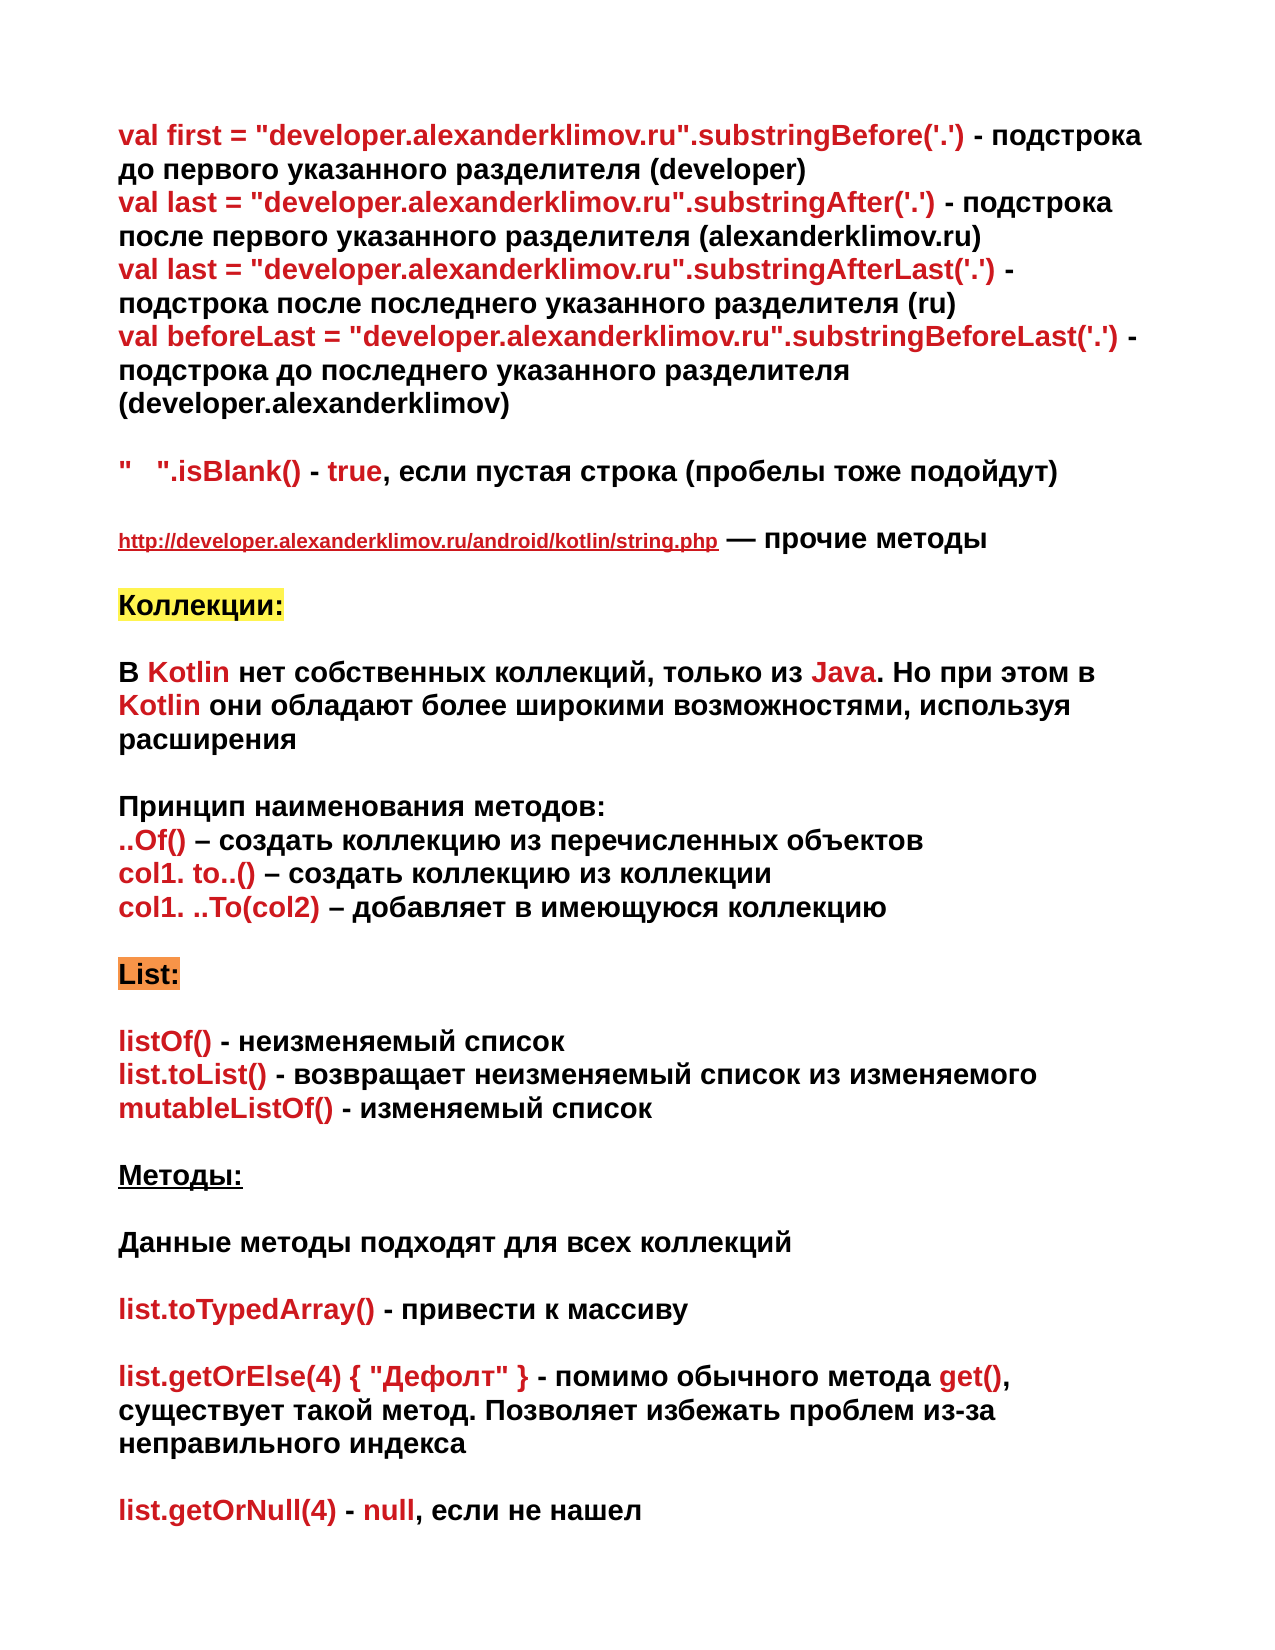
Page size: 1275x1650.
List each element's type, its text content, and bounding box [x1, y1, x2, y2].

text val last = "developer.alexanderklimov.ru".substringAfter('.') - подстрока после первого указанного разделителя (alexanderklimov.ru) [118, 185, 1157, 252]
text В Kotlin нет собственных коллекций, только из Java. Но при этом в Kotlin они обладают более широкими возможностями, используя расширения [118, 655, 1157, 755]
text http://developer.alexanderklimov.ru/android/kotlin/string.php — прочие методы [118, 521, 1157, 554]
text list.toTypedArray() - привести к массиву [118, 1292, 1157, 1326]
text col1. to..() – создать коллекцию из коллекции [118, 856, 1157, 889]
text val first = "developer.alexanderklimov.ru".substringBefore('.') - подстрока до первого указанного разделителя (developer) [118, 118, 1157, 185]
text Принцип наименования методов: [118, 789, 1157, 822]
text Методы: [118, 1158, 1157, 1191]
text Данные методы подходят для всех коллекций [118, 1225, 1157, 1258]
text val beforeLast = "developer.alexanderklimov.ru".substringBeforeLast('.') - подстрока до последнего указанного разделителя (developer.alexanderklimov) [118, 319, 1157, 420]
text list.toList() - возвращает неизменяемый список из изменяемого [118, 1057, 1157, 1091]
text listOf() - неизменяемый список [118, 1024, 1157, 1057]
text List: [118, 957, 1157, 990]
text col1. ..To(col2) – добавляет в имеющуюся коллекцию [118, 889, 1157, 923]
text list.getOrNull(4) - null, если не нашел [118, 1493, 1157, 1527]
text mutableListOf() - изменяемый список [118, 1091, 1157, 1124]
text list.getOrElse(4) { "Дефолт" } - помимо обычного метода get(), существует такой метод. Позволяет избежать проблем из-за неправильного индекса [118, 1359, 1157, 1460]
text " ".isBlank() - true, если пустая строка (пробелы тоже подойдут) [118, 453, 1157, 487]
text Коллекции: [118, 588, 1157, 621]
text ..Of() – создать коллекцию из перечисленных объектов [118, 822, 1157, 856]
text val last = "developer.alexanderklimov.ru".substringAfterLast('.') - подстрока после последнего указанного разделителя (ru) [118, 252, 1157, 319]
